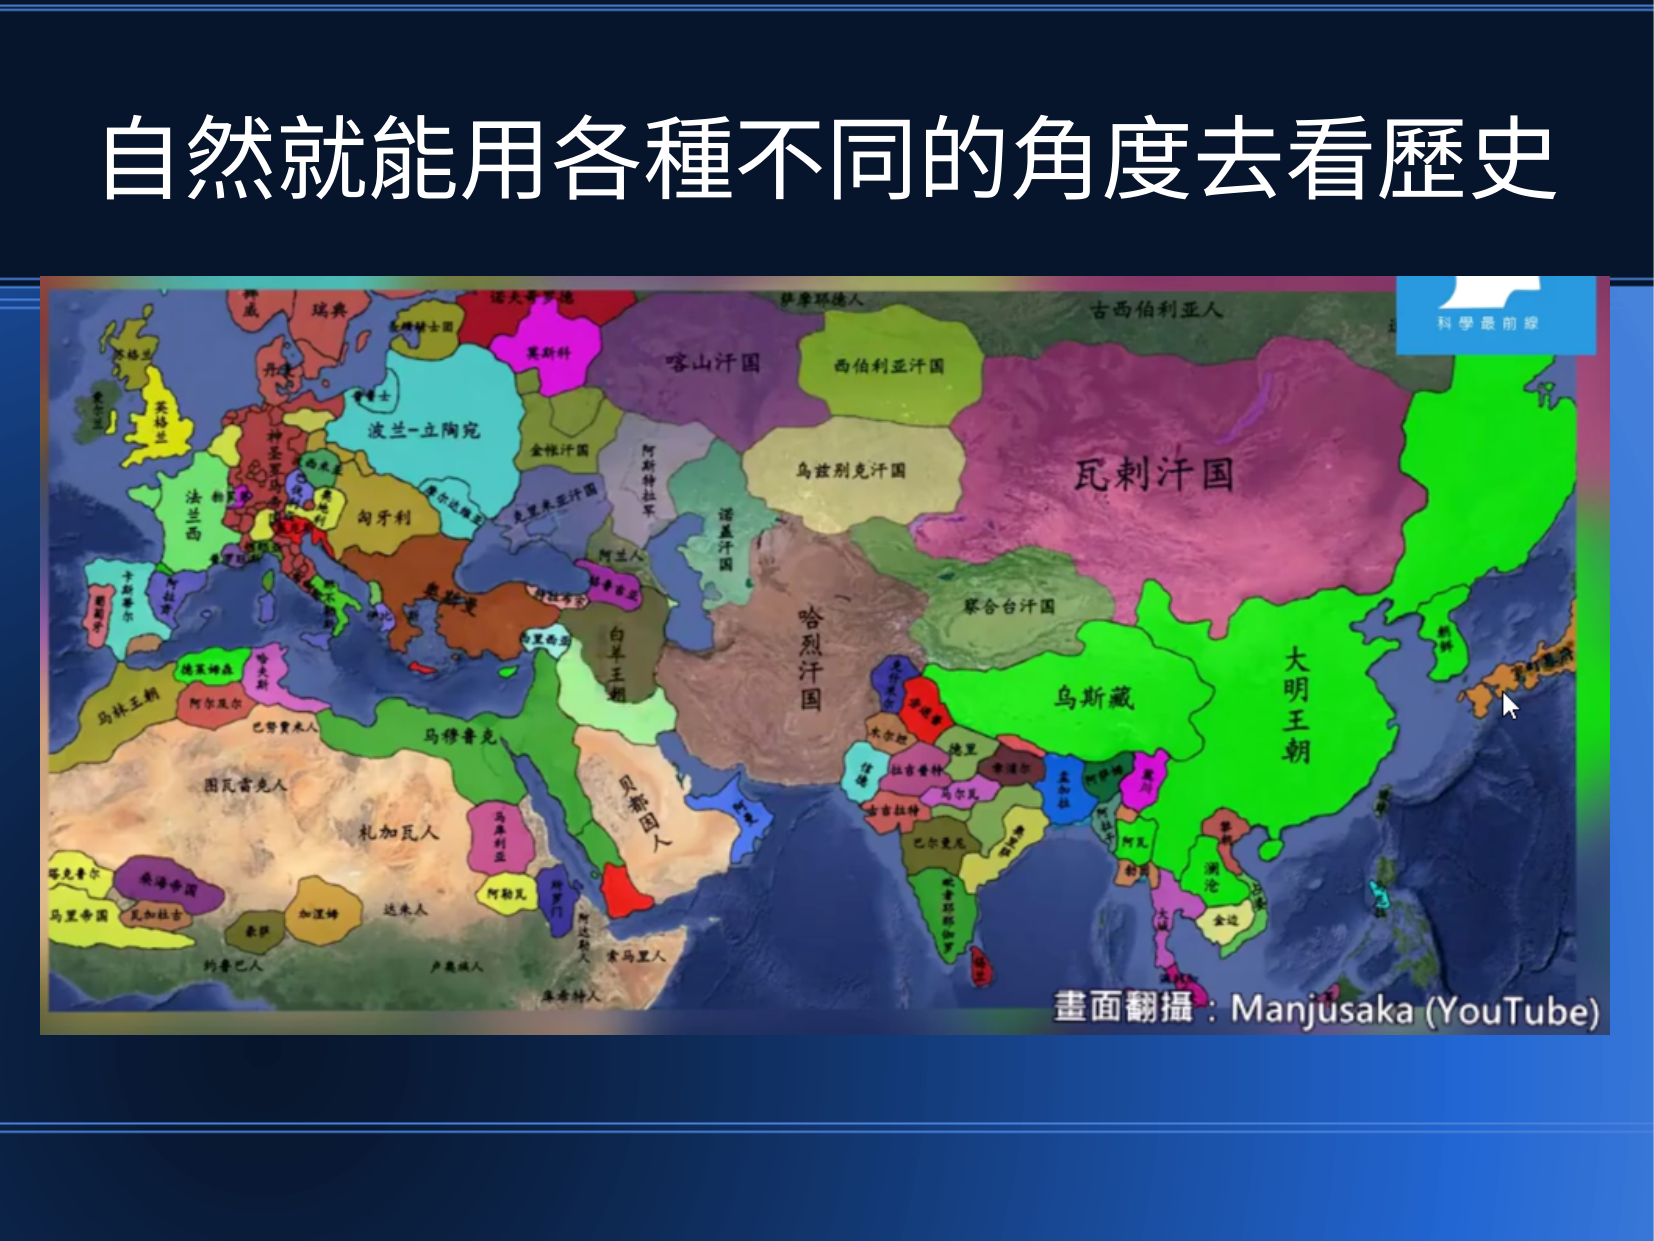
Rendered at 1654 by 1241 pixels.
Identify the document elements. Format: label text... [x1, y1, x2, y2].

title 自然就能用各種不同的角度去看歷史 [82, 49, 1571, 257]
picture [0, 0, 1654, 1241]
